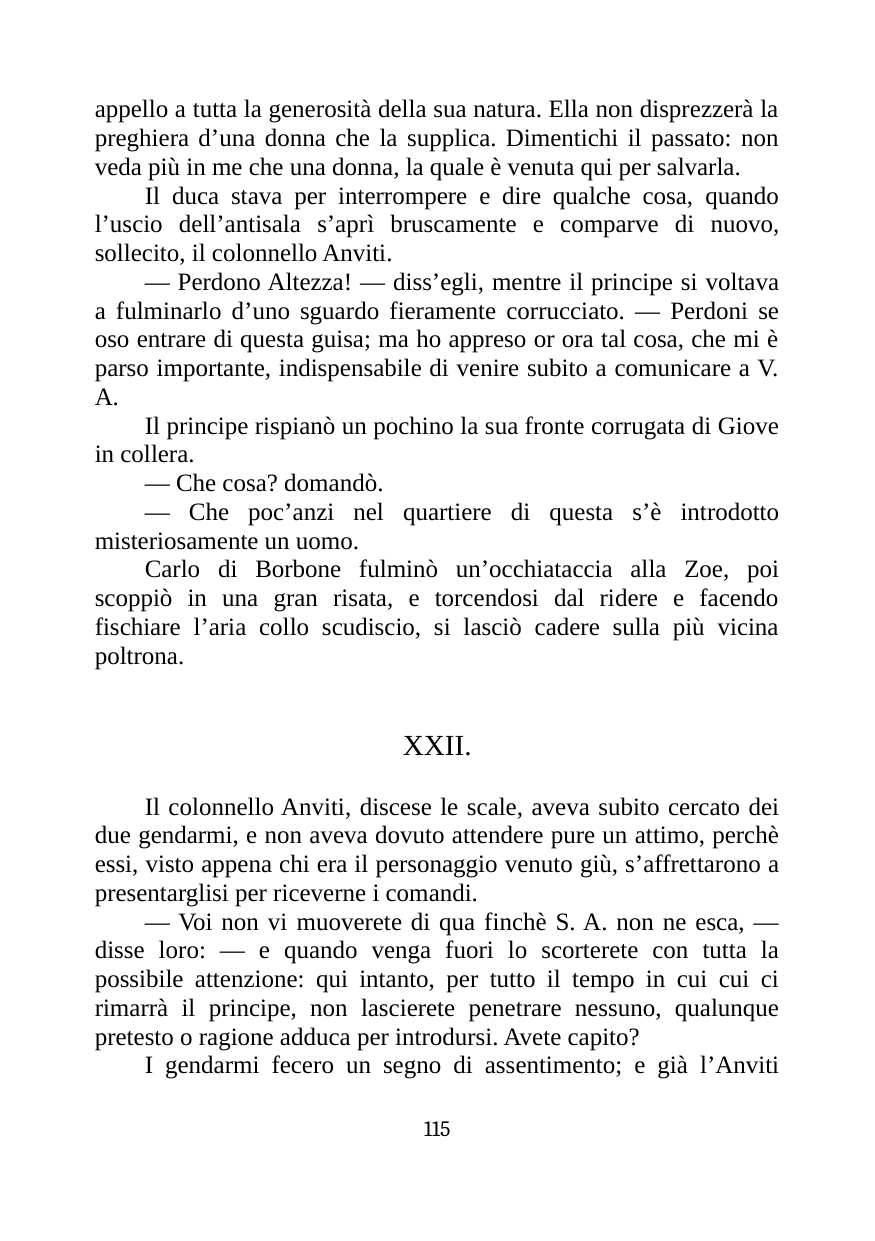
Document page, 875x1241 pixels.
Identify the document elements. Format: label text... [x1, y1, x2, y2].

text Carlo di Borbone fulminò un’occhiataccia alla Zoe, poi scoppiò in una gran risata, e torcendosi dal ridere e facendo fischiare l’aria collo scudiscio, si lasciò cadere sulla più vicina poltrona. [94, 554, 779, 669]
text — Che cosa? domandò. [94, 468, 779, 497]
text Il principe rispianò un pochino la sua fronte corrugata di Giove in collera. [94, 411, 779, 468]
text — Perdono Altezza! — diss’egli, mentre il principe si voltava a fulminarlo d’uno sguardo fieramente corrucciato. — Perdoni se oso entrare di questa guisa; ma ho appreso or ora tal cosa, che mi è parso importante, indispensabile di venire subito a comunicare a V. A. [94, 267, 779, 411]
text Il colonnello Anviti, discese le scale, aveva subito cercato dei due gendarmi, e non aveva dovuto attendere pure un attimo, perchè essi, visto appena chi era il personaggio venuto giù, s’affrettarono a presentarglisi per riceverne i comandi. [94, 792, 779, 907]
text appello a tutta la generosità della sua natura. Ella non disprezzerà la preghiera d’una donna che la supplica. Dimentichi il passato: non veda più in me che una donna, la quale è venuta qui per salvarla. [94, 94, 779, 181]
text I gendarmi fecero un segno di assentimento; e già l’Anviti [94, 1050, 779, 1079]
text — Che poc’anzi nel quartiere di questa s’è introdotto misteriosamente un uomo. [94, 497, 779, 554]
subtitle XXII. [94, 728, 779, 762]
text Il duca stava per interrompere e dire qualche cosa, quando l’uscio dell’antisala s’aprì bruscamente e comparve di nuovo, sollecito, il colonnello Anviti. [94, 181, 779, 267]
text — Voi non vi muoverete di qua finchè S. A. non ne esca, — disse loro: — e quando venga fuori lo scorterete con tutta la possibile attenzione: qui intanto, per tutto il tempo in cui cui ci rimarrà il principe, non lascierete penetrare nessuno, qualunque pretesto o ragione adduca per introdursi. Avete capito? [94, 907, 779, 1050]
